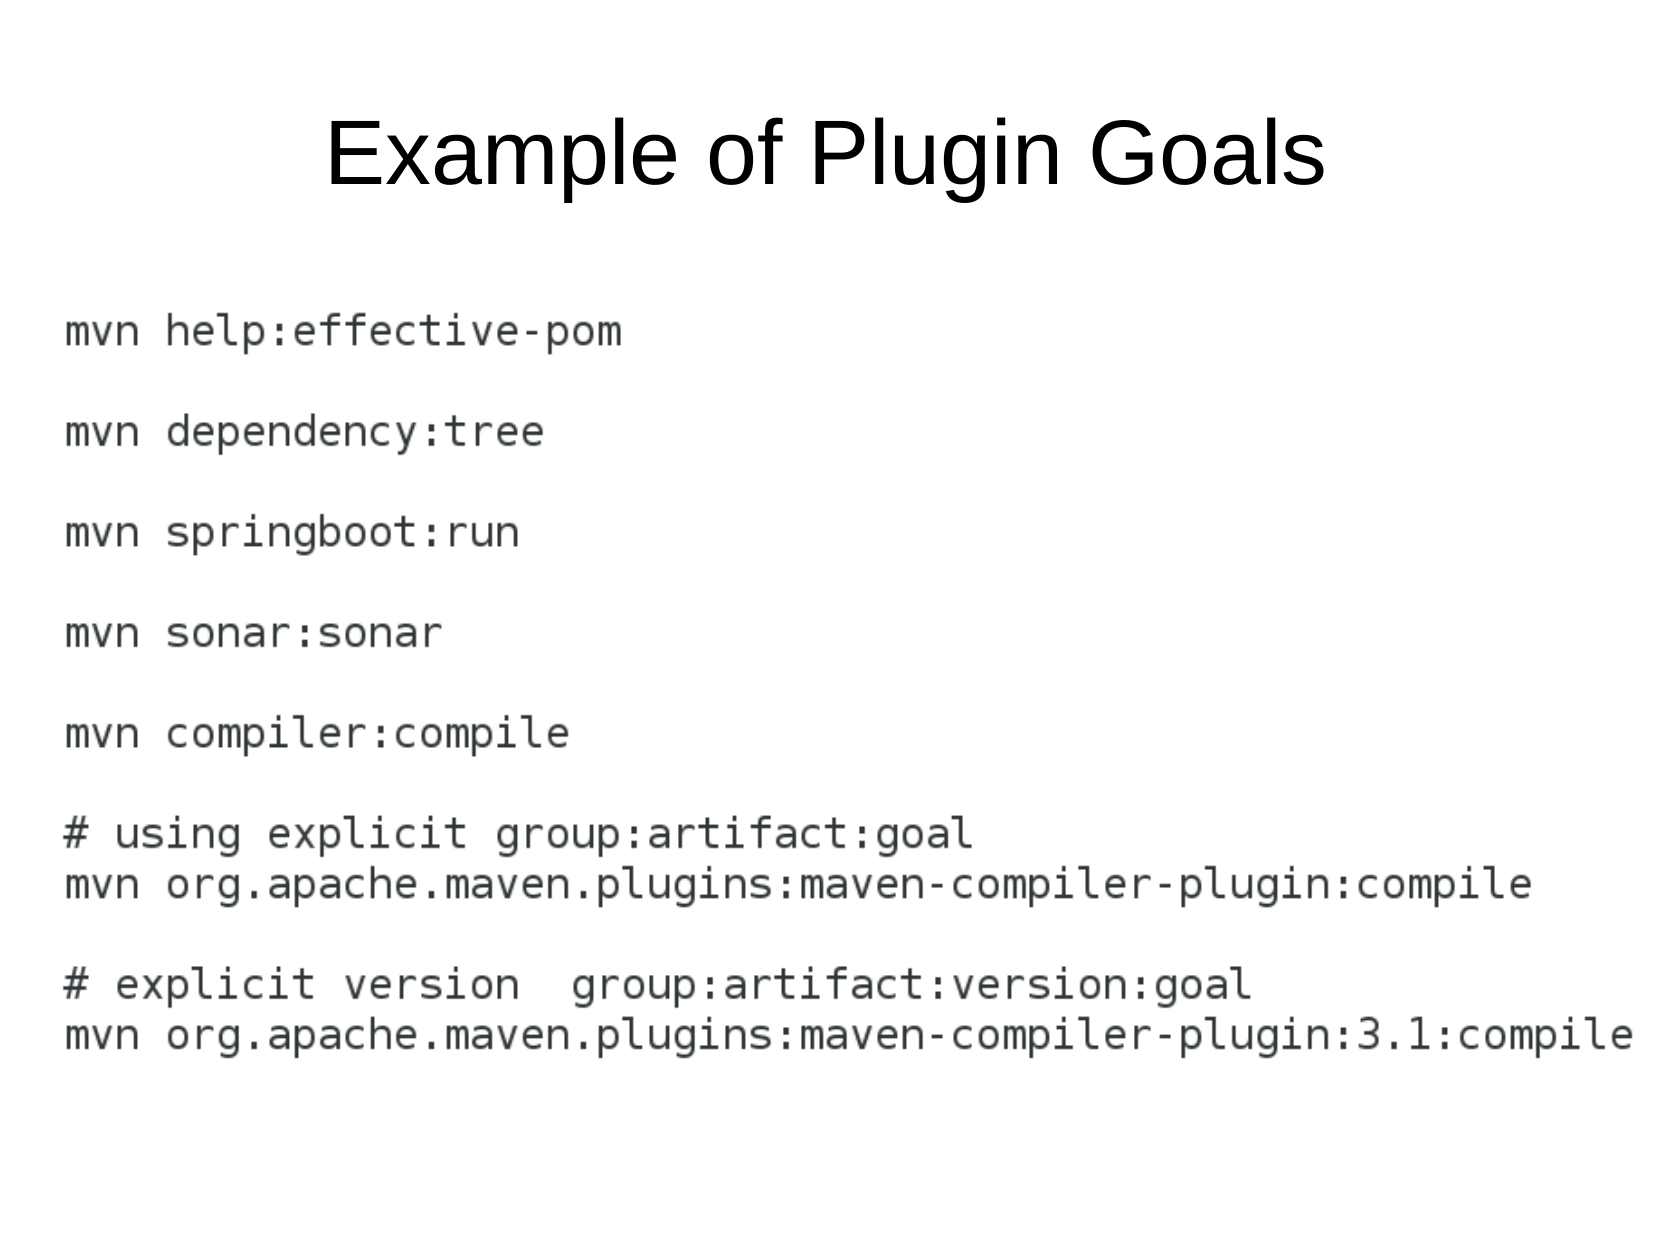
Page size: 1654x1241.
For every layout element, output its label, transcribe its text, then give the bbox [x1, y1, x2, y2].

picture [60, 299, 1636, 1072]
title Example of Plugin Goals [82, 49, 1571, 257]
